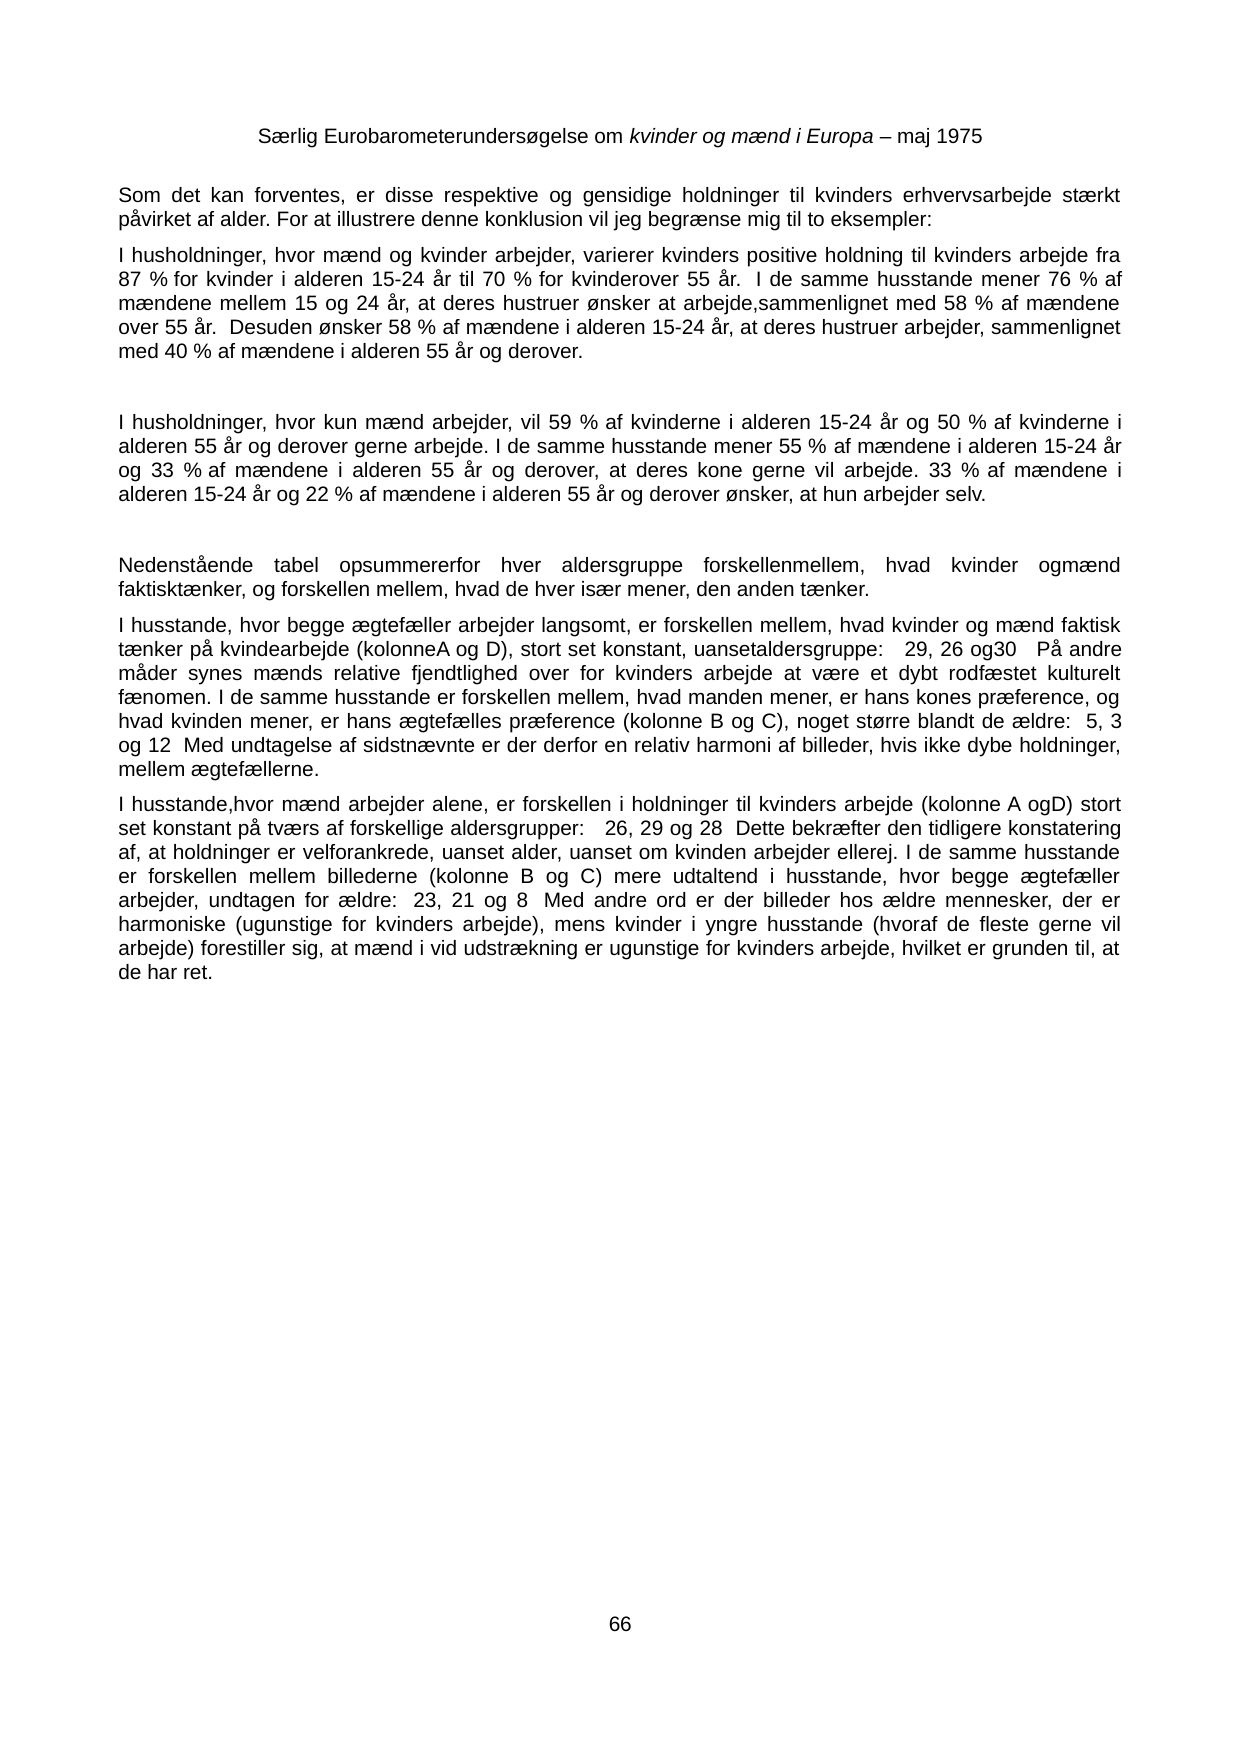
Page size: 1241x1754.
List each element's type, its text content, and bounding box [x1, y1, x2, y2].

text I husholdninger, hvor mænd og kvinder arbejder, varierer kvinders positive holdning til kvinders arbejde fra 87 % for kvinder i alderen 15-24 år til 70 % for kvinderover 55 år. I de samme husstande mener 76 % af mændene mellem 15 og 24 år, at deres hustruer ønsker at arbejde,sammenlignet med 58 % af mændene over 55 år. Desuden ønsker 58 % af mændene i alderen 15-24 år, at deres hustruer arbejder, sammenlignet med 40 % af mændene i alderen 55 år og derover. [118, 243, 1122, 363]
text Nedenstående tabel opsummererfor hver aldersgruppe forskellenmellem, hvad kvinder ogmænd faktisktænker, og forskellen mellem, hvad de hver især mener, den anden tænker. [118, 553, 1122, 601]
text I husholdninger, hvor kun mænd arbejder, vil 59 % af kvinderne i alderen 15-24 år og 50 % af kvinderne i alderen 55 år og derover gerne arbejde. I de samme husstande mener 55 % af mændene i alderen 15-24 år og 33 % af mændene i alderen 55 år og derover, at deres kone gerne vil arbejde. 33 % af mændene i alderen 15-24 år og 22 % af mændene i alderen 55 år og derover ønsker, at hun arbejder selv. [118, 410, 1122, 506]
text I husstande, hvor begge ægtefæller arbejder langsomt, er forskellen mellem, hvad kvinder og mænd faktisk tænker på kvindearbejde (kolonneA og D), stort set konstant, uansetaldersgruppe: 29, 26 og30 På andre måder synes mænds relative fjendtlighed over for kvinders arbejde at være et dybt rodfæstet kulturelt fænomen. I de samme husstande er forskellen mellem, hvad manden mener, er hans kones præference, og hvad kvinden mener, er hans ægtefælles præference (kolonne B og C), noget større blandt de ældre: 5, 3 og 12 Med undtagelse af sidstnævnte er der derfor en relativ harmoni af billeder, hvis ikke dybe holdninger, mellem ægtefællerne. [118, 613, 1122, 780]
text I husstande,hvor mænd arbejder alene, er forskellen i holdninger til kvinders arbejde (kolonne A ogD) stort set konstant på tværs af forskellige aldersgrupper: 26, 29 og 28 Dette bekræfter den tidligere konstatering af, at holdninger er velforankrede, uanset alder, uanset om kvinden arbejder ellerej. I de samme husstande er forskellen mellem billederne (kolonne B og C) mere udtaltend i husstande, hvor begge ægtefæller arbejder, undtagen for ældre: 23, 21 og 8 Med andre ord er der billeder hos ældre mennesker, der er harmoniske (ugunstige for kvinders arbejde), mens kvinder i yngre husstande (hvoraf de fleste gerne vil arbejde) forestiller sig, at mænd i vid udstrækning er ugunstige for kvinders arbejde, hvilket er grunden til, at de har ret. [118, 792, 1122, 984]
text Som det kan forventes, er disse respektive og gensidige holdninger til kvinders erhvervsarbejde stærkt påvirket af alder. For at illustrere denne konklusion vil jeg begrænse mig til to eksempler: [118, 183, 1122, 231]
